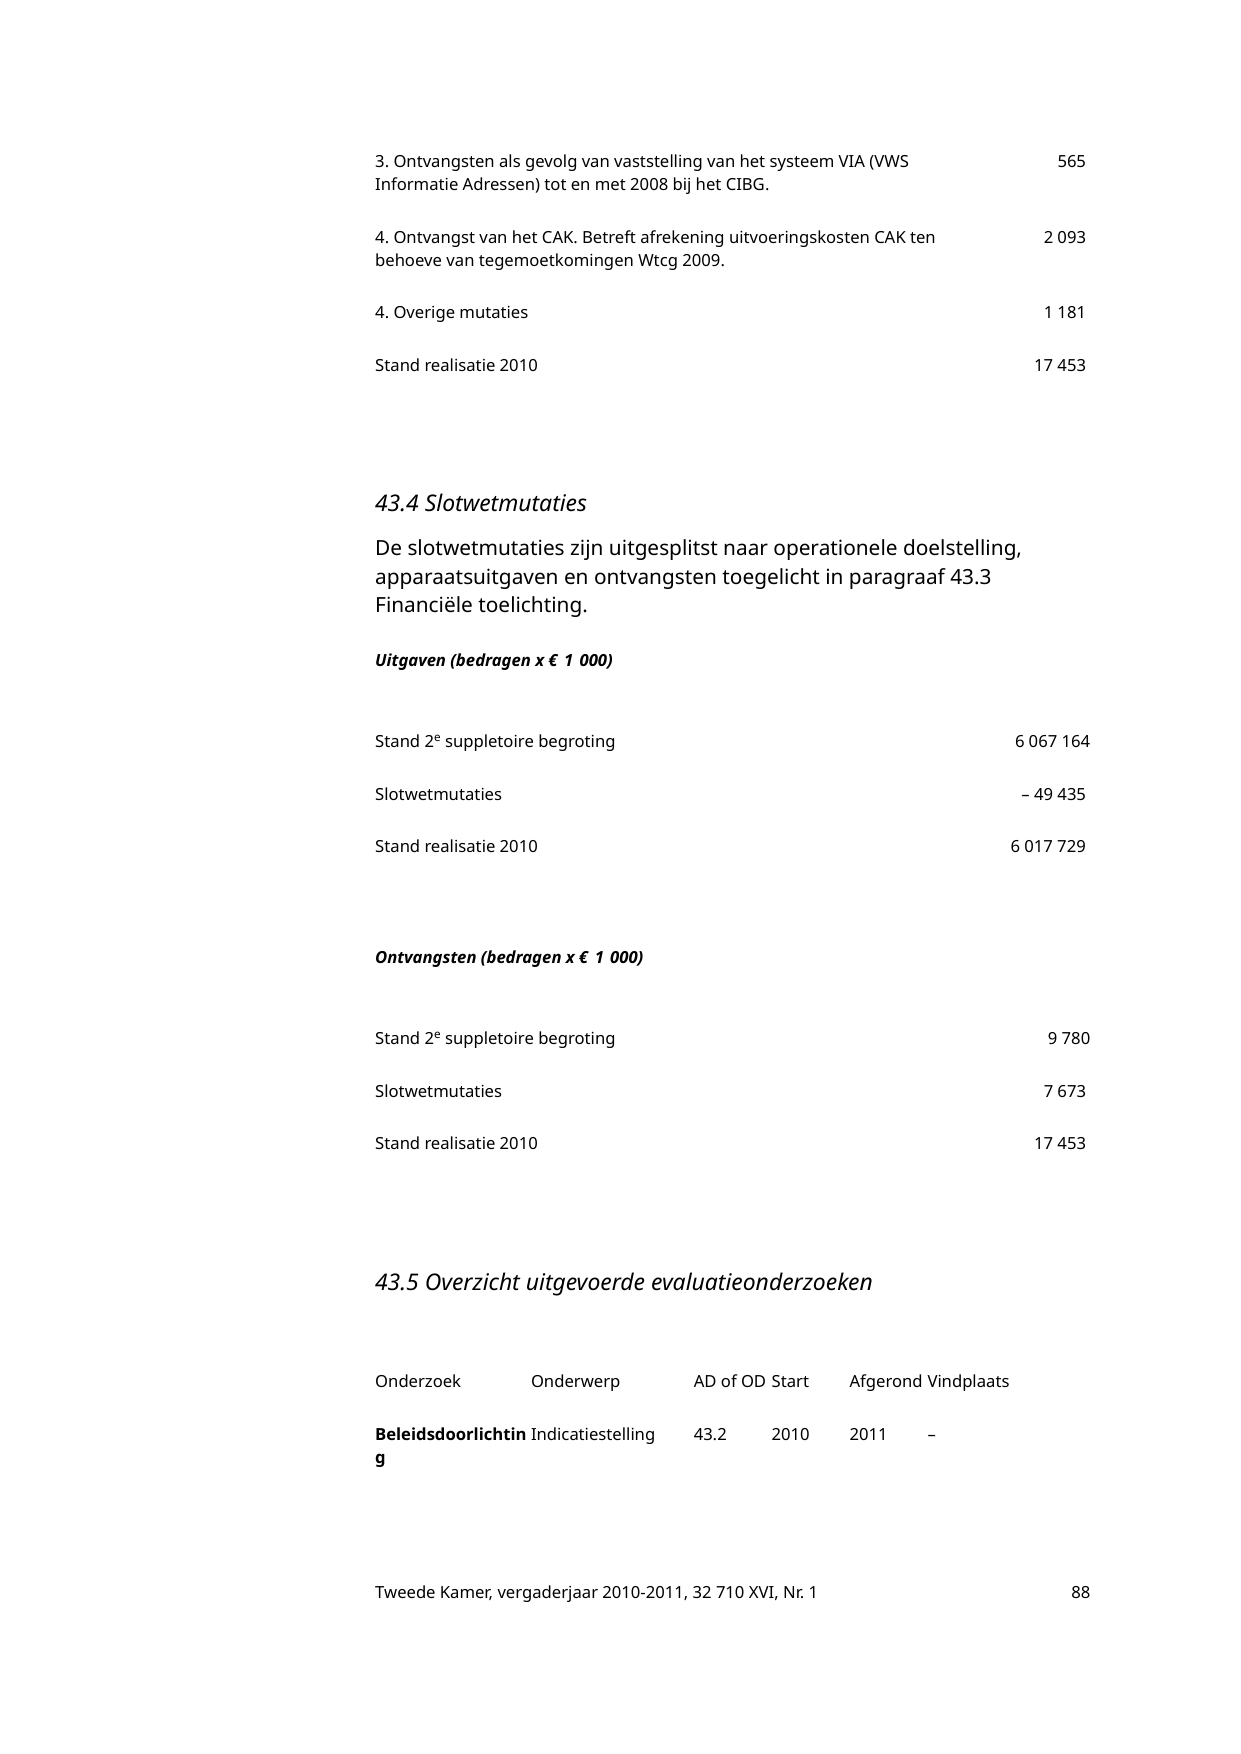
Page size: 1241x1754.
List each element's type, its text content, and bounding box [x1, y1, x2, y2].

text De slotwetmutaties zijn uitgesplitst naar operationele doelstelling, apparaatsuitgaven en ontvangsten toegelicht in paragraaf 43.3 Financiële toelichting. [375, 533, 1090, 619]
table_cell 17 453 [961, 1132, 1090, 1185]
table_cell 1 181 [961, 301, 1090, 353]
table_cell Beleidsdoorlichting [375, 1423, 531, 1498]
text Ontvangsten (bedragen x € 1 000) [375, 946, 1090, 969]
table_header Onderwerp [531, 1370, 693, 1422]
table_header 6 067 164 [961, 729, 1090, 782]
table_header AD of OD [694, 1370, 771, 1422]
table_cell Slotwetmutaties [375, 1079, 961, 1132]
table_header Stand 2e suppletoire begroting [375, 1027, 961, 1079]
table_cell 4. Ontvangst van het CAK. Betreft afrekening uitvoeringskosten CAK ten behoeve van tegemoetkomingen Wtcg 2009. [375, 225, 961, 301]
table_header Afgerond [849, 1370, 927, 1422]
table_cell Stand realisatie 2010 [375, 1132, 961, 1185]
subtitle 43.4 Slotwetmutaties [375, 487, 1090, 518]
text Uitgaven (bedragen x € 1 000) [375, 649, 1090, 671]
table_cell – [927, 1423, 1090, 1498]
table_header Stand 2e suppletoire begroting [375, 729, 961, 782]
table_cell 2 093 [961, 225, 1090, 301]
table_header 9 780 [961, 1027, 1090, 1079]
subtitle 43.5 Overzicht uitgevoerde evaluatieonderzoeken [375, 1266, 1090, 1297]
table_cell Indicatiestelling [531, 1423, 693, 1498]
table_cell Slotwetmutaties [375, 782, 961, 835]
table_cell 17 453 [961, 354, 1090, 406]
table_header Onderzoek [375, 1370, 531, 1422]
table_cell Stand realisatie 2010 [375, 354, 961, 406]
table_cell 7 673 [961, 1079, 1090, 1132]
table_cell 4. Overige mutaties [375, 301, 961, 353]
table_cell – 49 435 [961, 782, 1090, 835]
table_cell 565 [961, 150, 1090, 225]
table_header Start [771, 1370, 849, 1422]
table_header Vindplaats [927, 1370, 1090, 1422]
table_cell 2010 [771, 1423, 849, 1498]
table_cell Stand realisatie 2010 [375, 835, 961, 887]
table_cell 3. Ontvangsten als gevolg van vaststelling van het systeem VIA (VWS Informatie Adressen) tot en met 2008 bij het CIBG. [375, 150, 961, 225]
table_cell 6 017 729 [961, 835, 1090, 887]
table_cell 2011 [849, 1423, 927, 1498]
table_cell 43.2 [694, 1423, 771, 1498]
